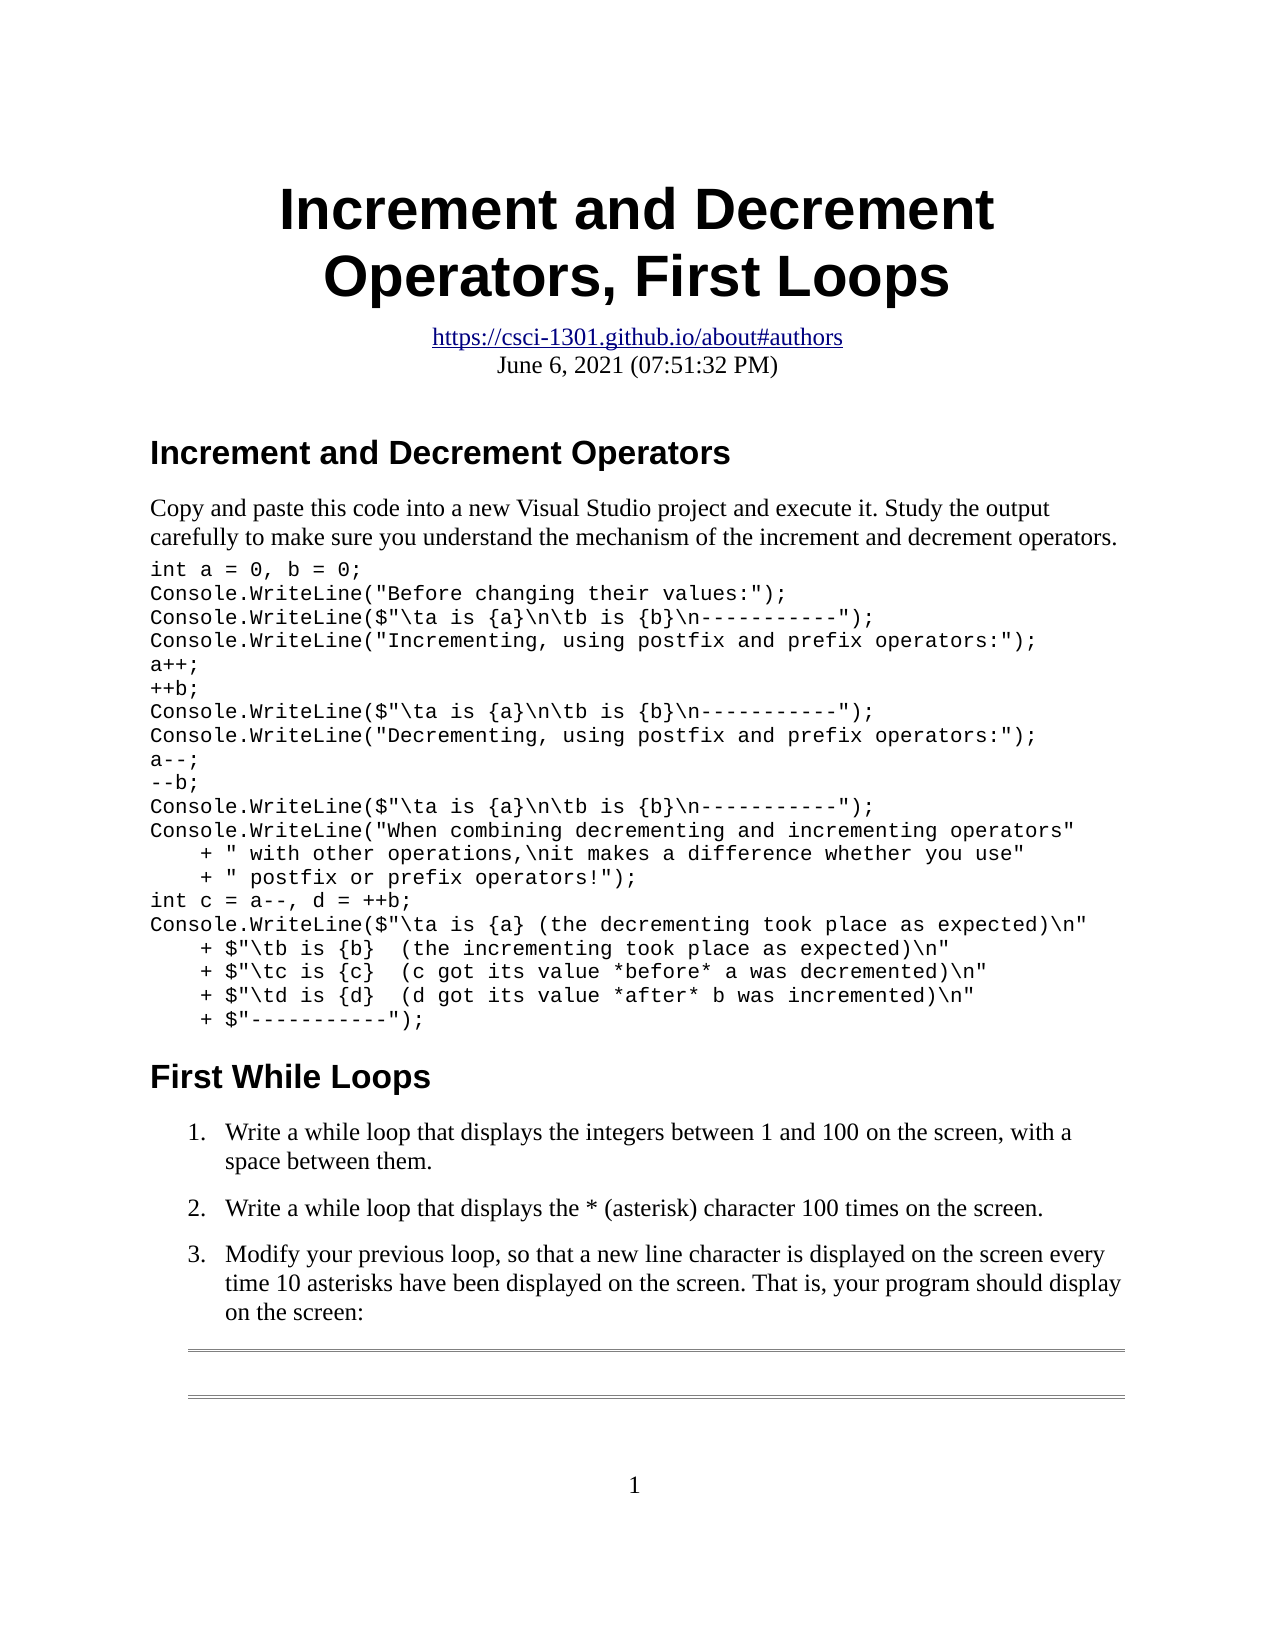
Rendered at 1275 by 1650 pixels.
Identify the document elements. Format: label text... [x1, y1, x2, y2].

text int c = a--, d = ++b; [150, 891, 1125, 914]
text + $"\td is {d} (d got its value *after* b was incremented)\n" [150, 985, 1125, 1009]
text Console.WriteLine($"\ta is {a}\n\tb is {b}\n-----------"); [150, 796, 1125, 819]
text + " with other operations,\nit makes a difference whether you use" [150, 843, 1125, 867]
text Console.WriteLine("Incrementing, using postfix and prefix operators:"); [150, 630, 1125, 654]
text + $"-----------"); [150, 1009, 1125, 1032]
text Copy and paste this code into a new Visual Studio project and execute it. Study the output carefully to make sure you understand the mechanism of the increment and decrement operators. [150, 493, 1125, 551]
subtitle First While Loops [150, 1057, 1125, 1096]
text + $"\tb is {b} (the incrementing took place as expected)\n" [150, 938, 1125, 961]
text a--; [150, 749, 1125, 772]
subtitle Increment and Decrement Operators [150, 433, 1125, 472]
text https://csci-1301.github.io/about#authors [150, 322, 1125, 350]
text June 6, 2021 (07:51:32 PM) [150, 350, 1125, 379]
text + " postfix or prefix operators!"); [150, 867, 1125, 891]
text int a = 0, b = 0; [150, 559, 1125, 583]
text Console.WriteLine($"\ta is {a} (the decrementing took place as expected)\n" [150, 914, 1125, 938]
list Write a while loop that displays the * (asterisk) character 100 times on the screen. [187, 1193, 1125, 1222]
text Console.WriteLine($"\ta is {a}\n\tb is {b}\n-----------"); [150, 701, 1125, 725]
text + $"\tc is {c} (c got its value *before* a was decremented)\n" [150, 961, 1125, 985]
list Modify your previous loop, so that a new line character is displayed on the screen every time 10 asterisks have been displayed on the screen. That is, your program should display on the screen: [187, 1239, 1125, 1326]
text Console.WriteLine("Decrementing, using postfix and prefix operators:"); [150, 725, 1125, 749]
text --b; [150, 772, 1125, 796]
text Console.WriteLine("When combining decrementing and incrementing operators" [150, 819, 1125, 843]
text ++b; [150, 678, 1125, 701]
text Console.WriteLine("Before changing their values:"); [150, 583, 1125, 607]
list Write a while loop that displays the integers between and on the screen, with a space between them. [187, 1117, 1125, 1175]
text a++; [150, 654, 1125, 678]
text Console.WriteLine($"\ta is {a}\n\tb is {b}\n-----------"); [150, 607, 1125, 630]
title Increment and Decrement Operators, First Loops [150, 175, 1125, 309]
